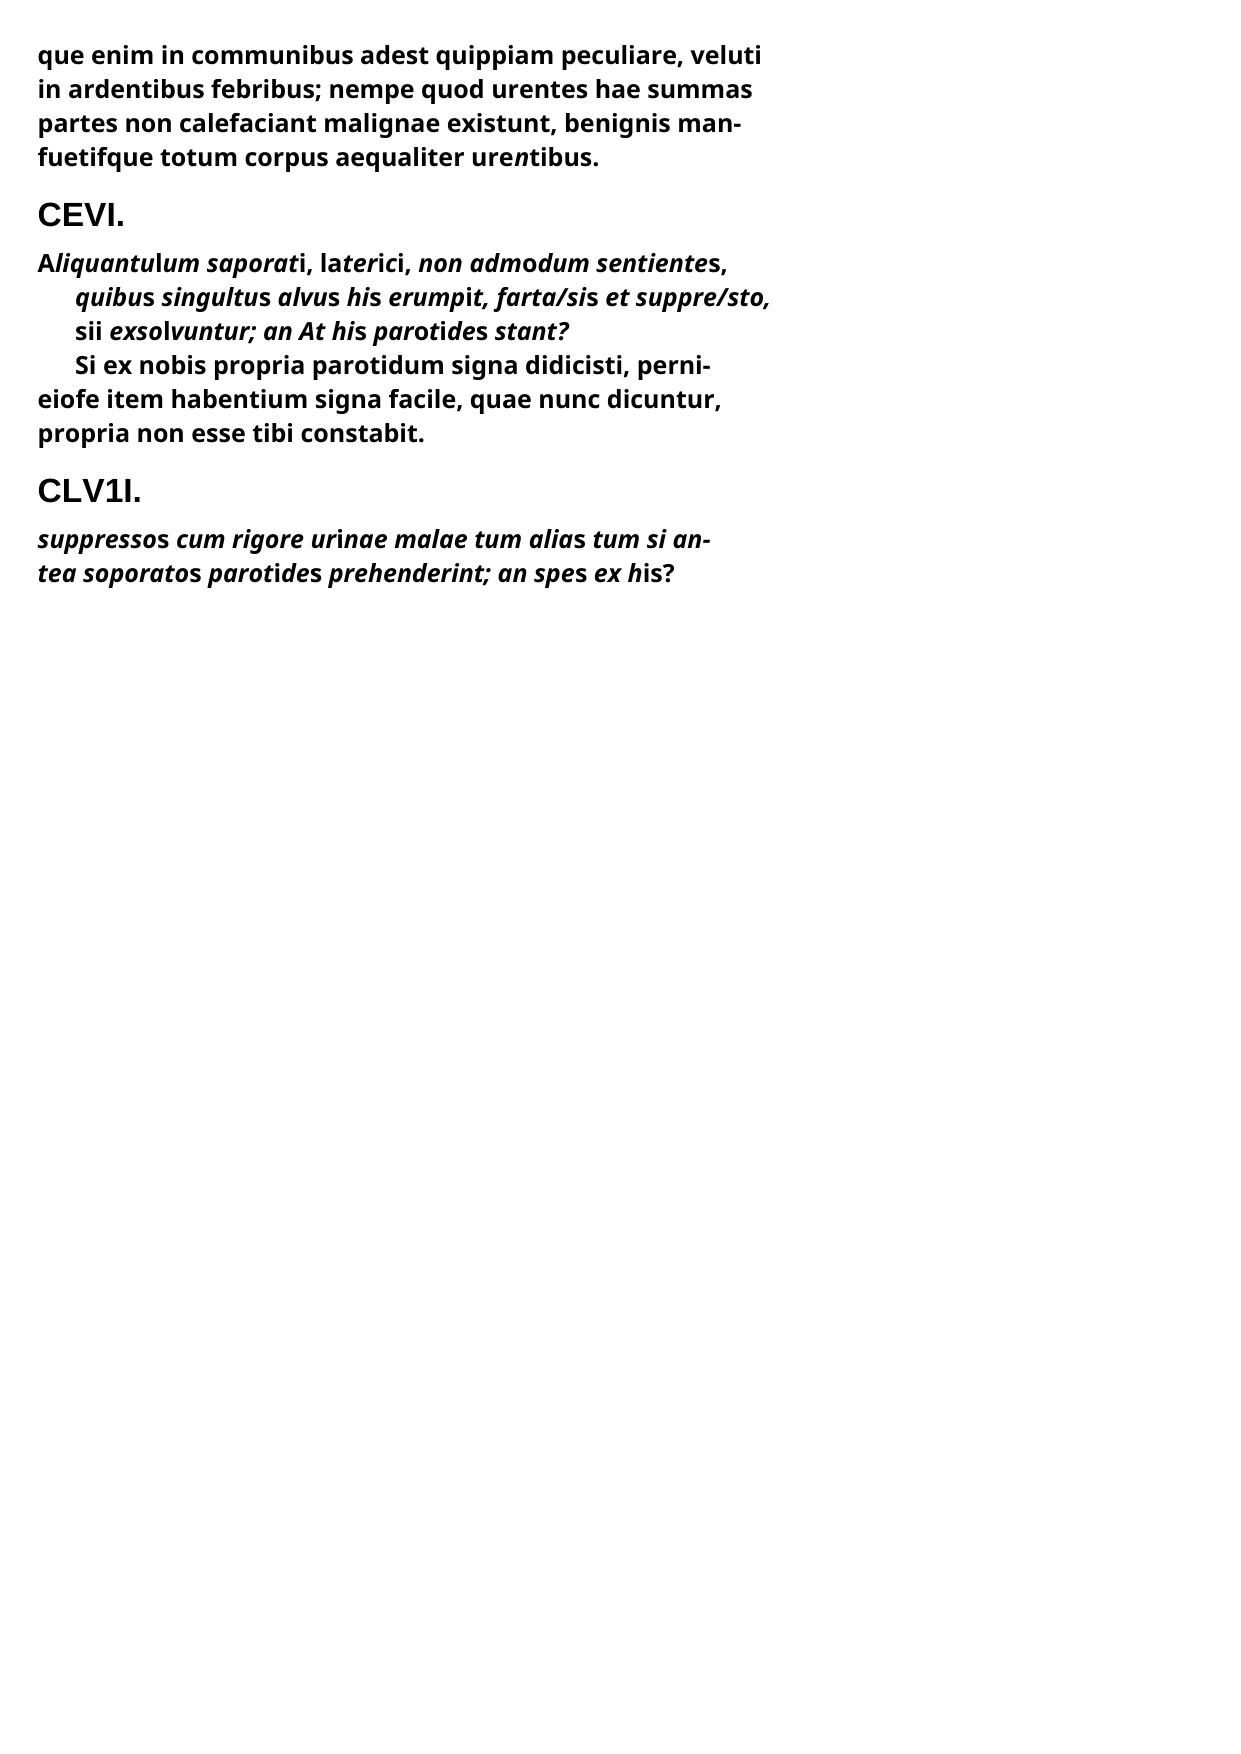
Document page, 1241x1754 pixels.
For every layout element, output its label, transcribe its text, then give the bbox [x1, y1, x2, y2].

subtitle CEVI. [37, 194, 1203, 233]
text Si ex nobis propria parotidum signa didicisti, perni- eiofe item habentium signa facile, quae nunc dicuntur, propria non esse tibi constabit. [37, 348, 1203, 450]
text suppressos cum rigore urinae malae tum alias tum si an- tea soporatos parotides prehenderint; an spes ex his? [37, 522, 1203, 590]
subtitle CLV1I. [37, 471, 1203, 509]
text Aliquantulum saporati, laterici, non admodum sentientes, quibus singultus alvus his erumpit, farta/sis et suppre/sto, sii exsolvuntur; an At his parotides stant? [37, 246, 1203, 348]
text que enim in communibus adest quippiam peculiare, veluti in ardentibus febribus; nempe quod urentes hae summas partes non calefaciant malignae existunt, benignis man- fuetifque totum corpus aequaliter urentibus. [37, 37, 1203, 174]
